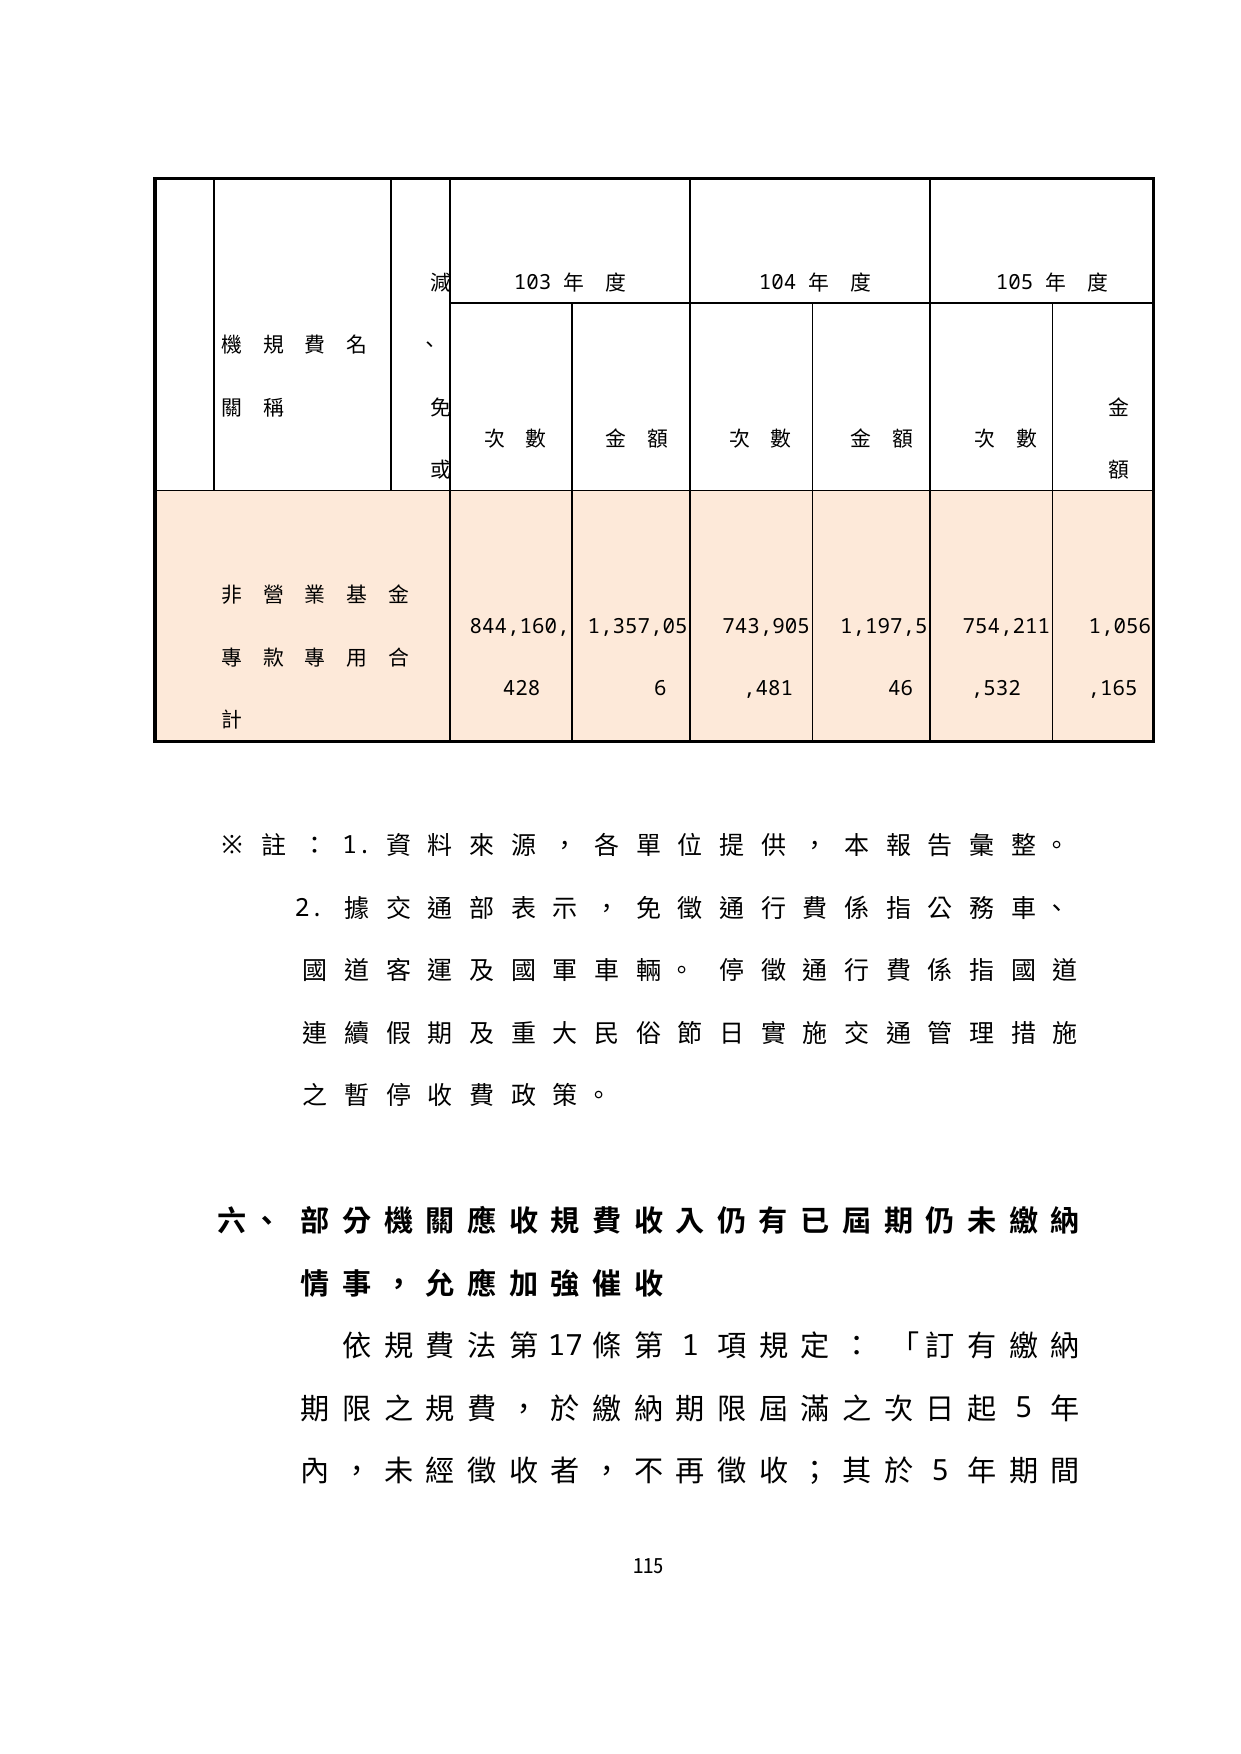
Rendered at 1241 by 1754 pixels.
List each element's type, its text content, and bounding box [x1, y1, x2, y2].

table_cell 金額 [573, 304, 689, 490]
table_cell 754,211,532 [931, 491, 1052, 740]
table_cell 金額 [813, 304, 929, 490]
text 依規費法第17條第1項規定：「訂有繳納期限之規費，於繳納期限屆滿之次日起5年內，未經徵收者，不再徵收；其於5年期間 [270, 1302, 1086, 1490]
table_cell 743,905,481 [691, 491, 812, 740]
table_header 105年度 [931, 180, 1152, 302]
text 六、部分機關應收規費收入仍有已屆期仍未繳納情事，允應加強催收 [211, 1177, 1116, 1302]
table_header 機關 [157, 180, 213, 490]
table_cell 次數 [691, 304, 812, 490]
table_cell 金額 [1053, 304, 1152, 490]
text ※註：1.資料來源，各單位提供，本報告彙整。 [152, 802, 1086, 865]
table_cell 次數 [931, 304, 1052, 490]
table_cell 844,160,428 [451, 491, 571, 740]
text 2.據交通部表示，免徵通行費係指公務車、國道客運及國軍車輛。停徵通行費係指國道連續假期及重大民俗節日實施交通管理措施之暫停收費政策。 [217, 865, 1116, 1115]
table_header 104年度 [691, 180, 929, 302]
table_cell 非營業基金專款專用合計 [157, 491, 449, 740]
table_cell 1,056,165 [1053, 491, 1152, 740]
table_header 103年度 [451, 180, 689, 302]
table_cell 1,357,056 [573, 491, 689, 740]
table_header 規費名稱 [215, 180, 390, 490]
table_cell 次數 [451, 304, 571, 490]
table_cell 1,197,546 [813, 491, 929, 740]
table_header 減、免或停徵 [392, 180, 449, 490]
